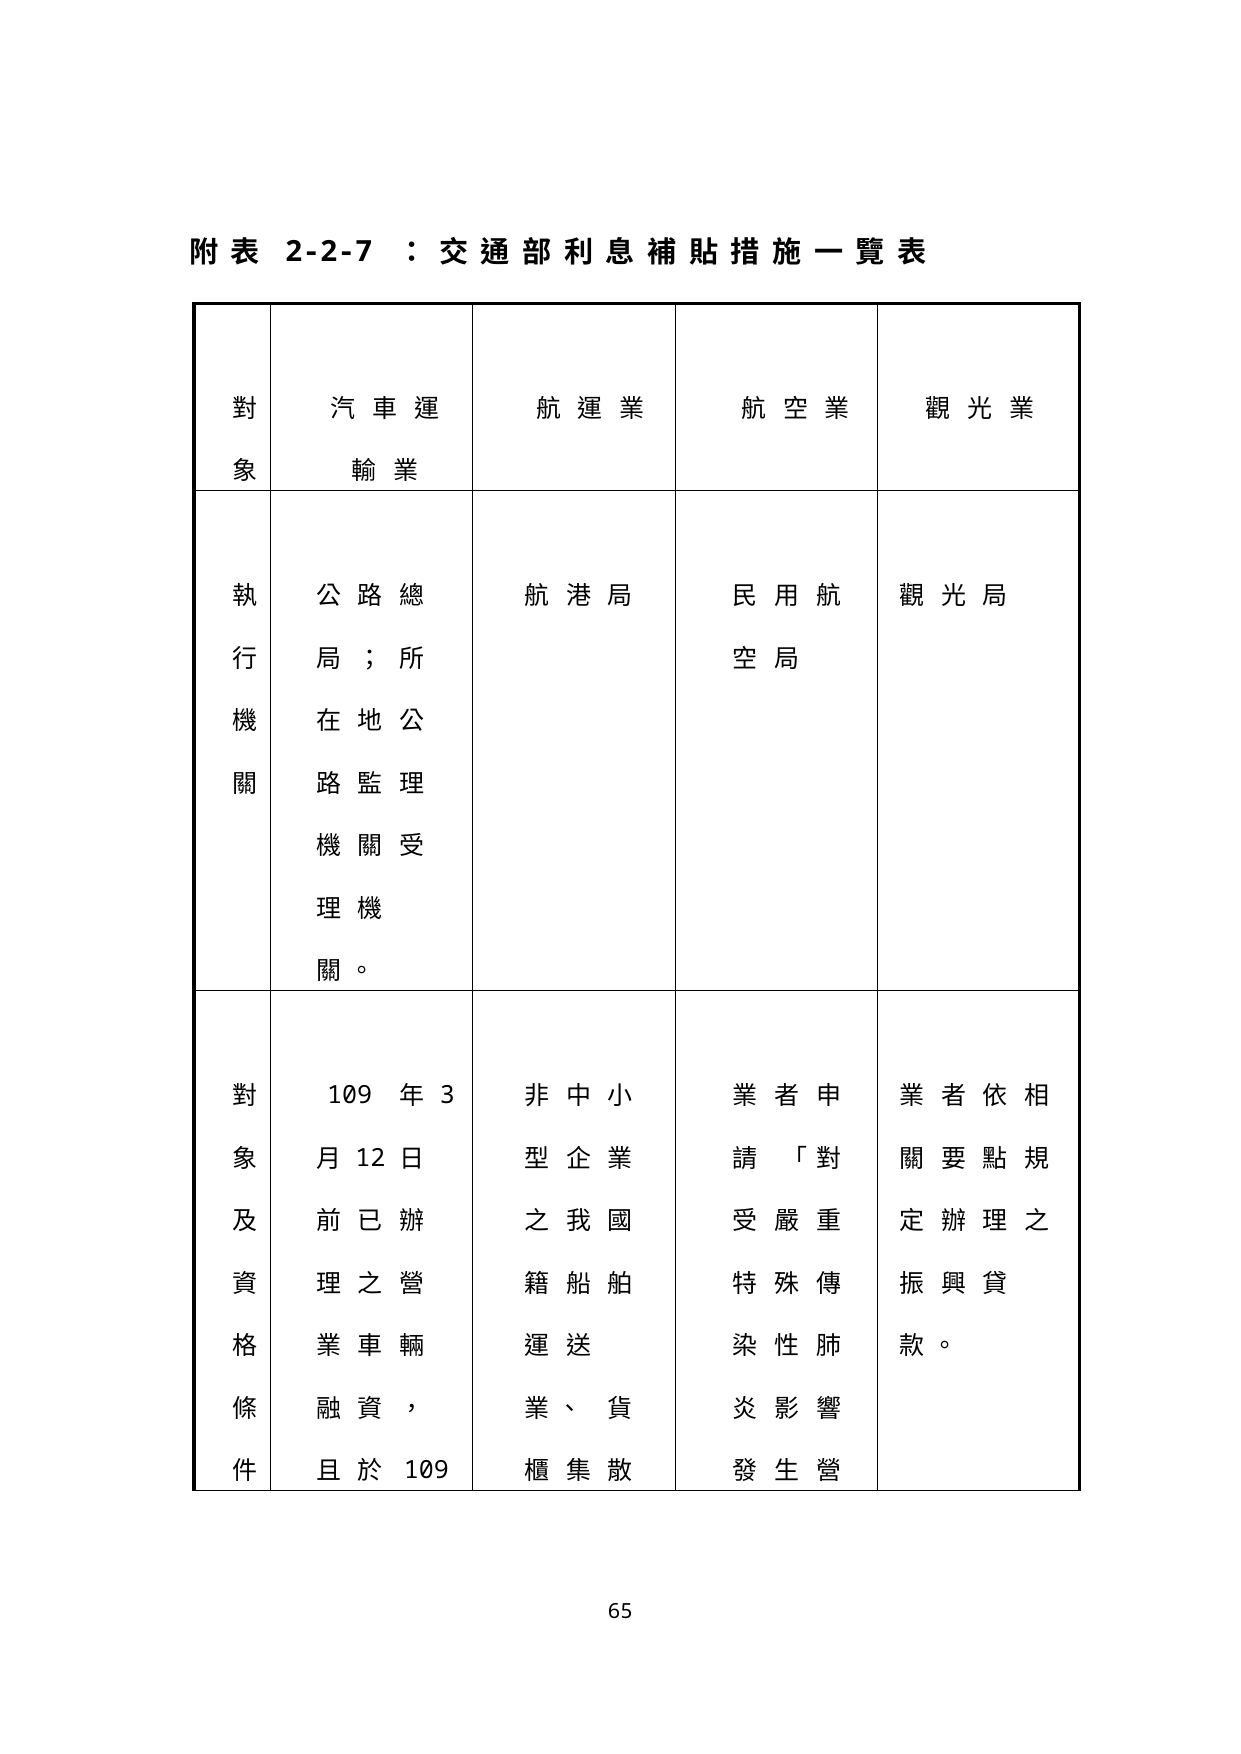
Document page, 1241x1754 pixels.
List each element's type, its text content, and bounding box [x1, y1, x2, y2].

table_cell 航港局 [473, 491, 675, 990]
text 附表2-2-7：交通部利息補貼措施一覽表 [183, 177, 1058, 302]
table_cell 對象及資格條件 [196, 991, 270, 1490]
table_cell 公路總局；所在地公路監理機關受理機關。 [271, 491, 472, 990]
table_cell 業者依相關要點規定辦理之振興貸款。 [878, 991, 1078, 1490]
table_cell 109年3月12日前已辦理之營業車輛融資，且於109 [271, 991, 472, 1490]
table_header 對象 [196, 305, 270, 490]
table_cell 觀光局 [878, 491, 1078, 990]
table_header 觀光業 [878, 305, 1078, 490]
table_header 航空業 [676, 305, 877, 490]
table_cell 民用航空局 [676, 491, 877, 990]
table_header 航運業 [473, 305, 675, 490]
table_cell 執行機關 [196, 491, 270, 990]
table_header 汽車運輸業 [271, 305, 472, 490]
table_cell 業者申請「對受嚴重特殊傳染性肺炎影響發生營 [676, 991, 877, 1490]
table_cell 非中小型企業之我國籍船舶運送業、貨櫃集散 [473, 991, 675, 1490]
